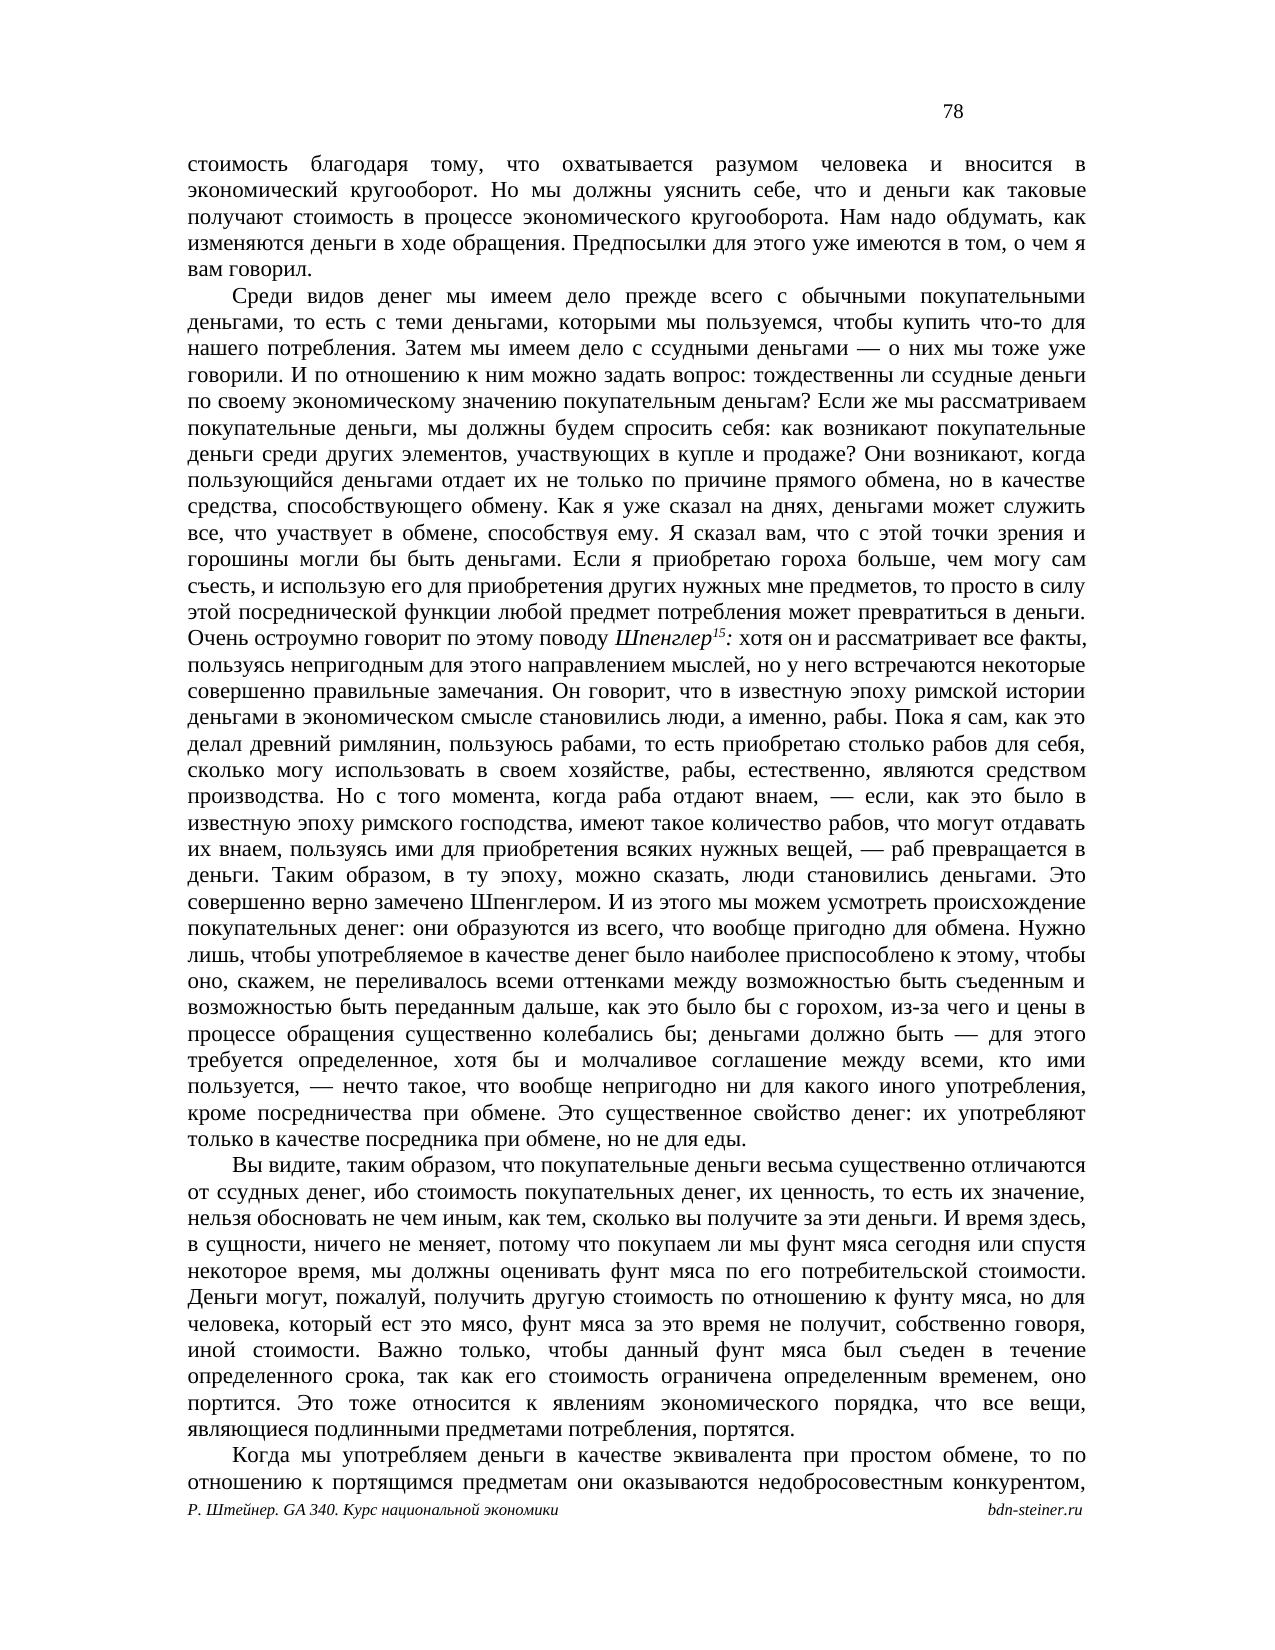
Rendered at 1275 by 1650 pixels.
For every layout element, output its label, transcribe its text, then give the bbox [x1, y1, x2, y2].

text стоимость благодаря тому, что охватывается разумом человека и вносится в экономический кругооборот. Но мы должны уяснить себе, что и деньги как таковые получают стоимость в процессе экономического кругооборота. Нам надо обдумать, как изменяются деньги в ходе обращения. Предпосылки для этого уже имеются в том, о чем я вам говорил. [187, 150, 1087, 282]
text Среди видов денег мы имеем дело прежде всего с обычными покупательными деньгами, то есть с теми деньгами, которыми мы пользуемся, чтобы купить что-то для нашего потребления. Затем мы имеем дело с ссудными деньгами — о них мы тоже уже говорили. И по отношению к ним можно задать вопрос: тождественны ли ссудные деньги по своему экономическому значению покупательным деньгам? Если же мы рассматриваем покупательные деньги, мы должны будем спросить себя: как возникают покупательные деньги среди других элементов, участвующих в купле и продаже? Они возникают, когда пользующийся деньгами отдает их не только по причине прямого обмена, но в качестве средства, способствующего обмену. Как я уже сказал на днях, деньгами может служить все, что участвует в обмене, способствуя ему. Я сказал вам, что с этой точки зрения и горошины могли бы быть деньгами. Если я приобретаю гороха больше, чем могу сам съесть, и использую его для приобретения других нужных мне предметов, то просто в силу этой посреднической функции любой предмет потребления может превратиться в деньги. Очень остроумно говорит по этому поводу Шпенглер15: хотя он и рассматривает все факты, пользуясь непригодным для этого направлением мыслей, но у него встречаются некоторые совершенно правильные замечания. Он говорит, что в известную эпоху римской истории деньгами в экономическом смысле становились люди, а именно, рабы. Пока я сам, как это делал древний римлянин, пользуюсь рабами, то есть приобретаю столько рабов для себя, сколько могу использовать в своем хозяйстве, рабы, естественно, являются средством производства. Но с того момента, когда раба отдают внаем, — если, как это было в известную эпоху римского господства, имеют такое количество рабов, что могут отдавать их внаем, пользуясь ими для приобретения всяких нужных вещей, — раб превращается в деньги. Таким образом, в ту эпоху, можно сказать, люди становились деньгами. Это совершенно верно замечено Шпенглером. И из этого мы можем усмотреть происхождение покупательных денег: они образуются из всего, что вообще пригодно для обмена. Нужно лишь, чтобы употребляемое в качестве денег было наиболее приспособлено к этому, чтобы оно, скажем, не переливалось всеми оттенками между возможностью быть съеденным и возможностью быть переданным дальше, как это было бы с горохом, из-за чего и цены в процессе обращения существенно колебались бы; деньгами должно быть — для этого требуется определенное, хотя бы и молчаливое соглашение между всеми, кто ими пользуется, — нечто такое, что вообще непригодно ни для какого иного употребления, кроме посредничества при обмене. Это существенное свойство денег: их употребляют только в качестве посредника при обмене, но не для еды. [187, 282, 1087, 1151]
text Вы видите, таким образом, что покупательные деньги весьма существенно отличаются от ссудных денег, ибо стоимость покупательных денег, их ценность, то есть их значение, нельзя обосновать не чем иным, как тем, сколько вы получите за эти деньги. И время здесь, в сущности, ничего не меняет, потому что покупаем ли мы фунт мяса сегодня или спустя некоторое время, мы должны оценивать фунт мяса по его потребительской стоимости. Деньги могут, пожалуй, получить другую стоимость по отношению к фунту мяса, но для человека, который ест это мясо, фунт мяса за это время не получит, собственно говоря, иной стоимости. Важно только, чтобы данный фунт мяса был съеден в течение определенного срока, так как его стоимость ограничена определенным временем, оно портится. Это тоже относится к явлениям экономического порядка, что все вещи, являющиеся подлинными предметами потребления, портятся. [187, 1151, 1087, 1441]
text Когда мы употребляем деньги в качестве эквивалента при простом обмене, то по отношению к портящимся предметам они оказываются недобросовестным конкурентом, [187, 1441, 1087, 1494]
